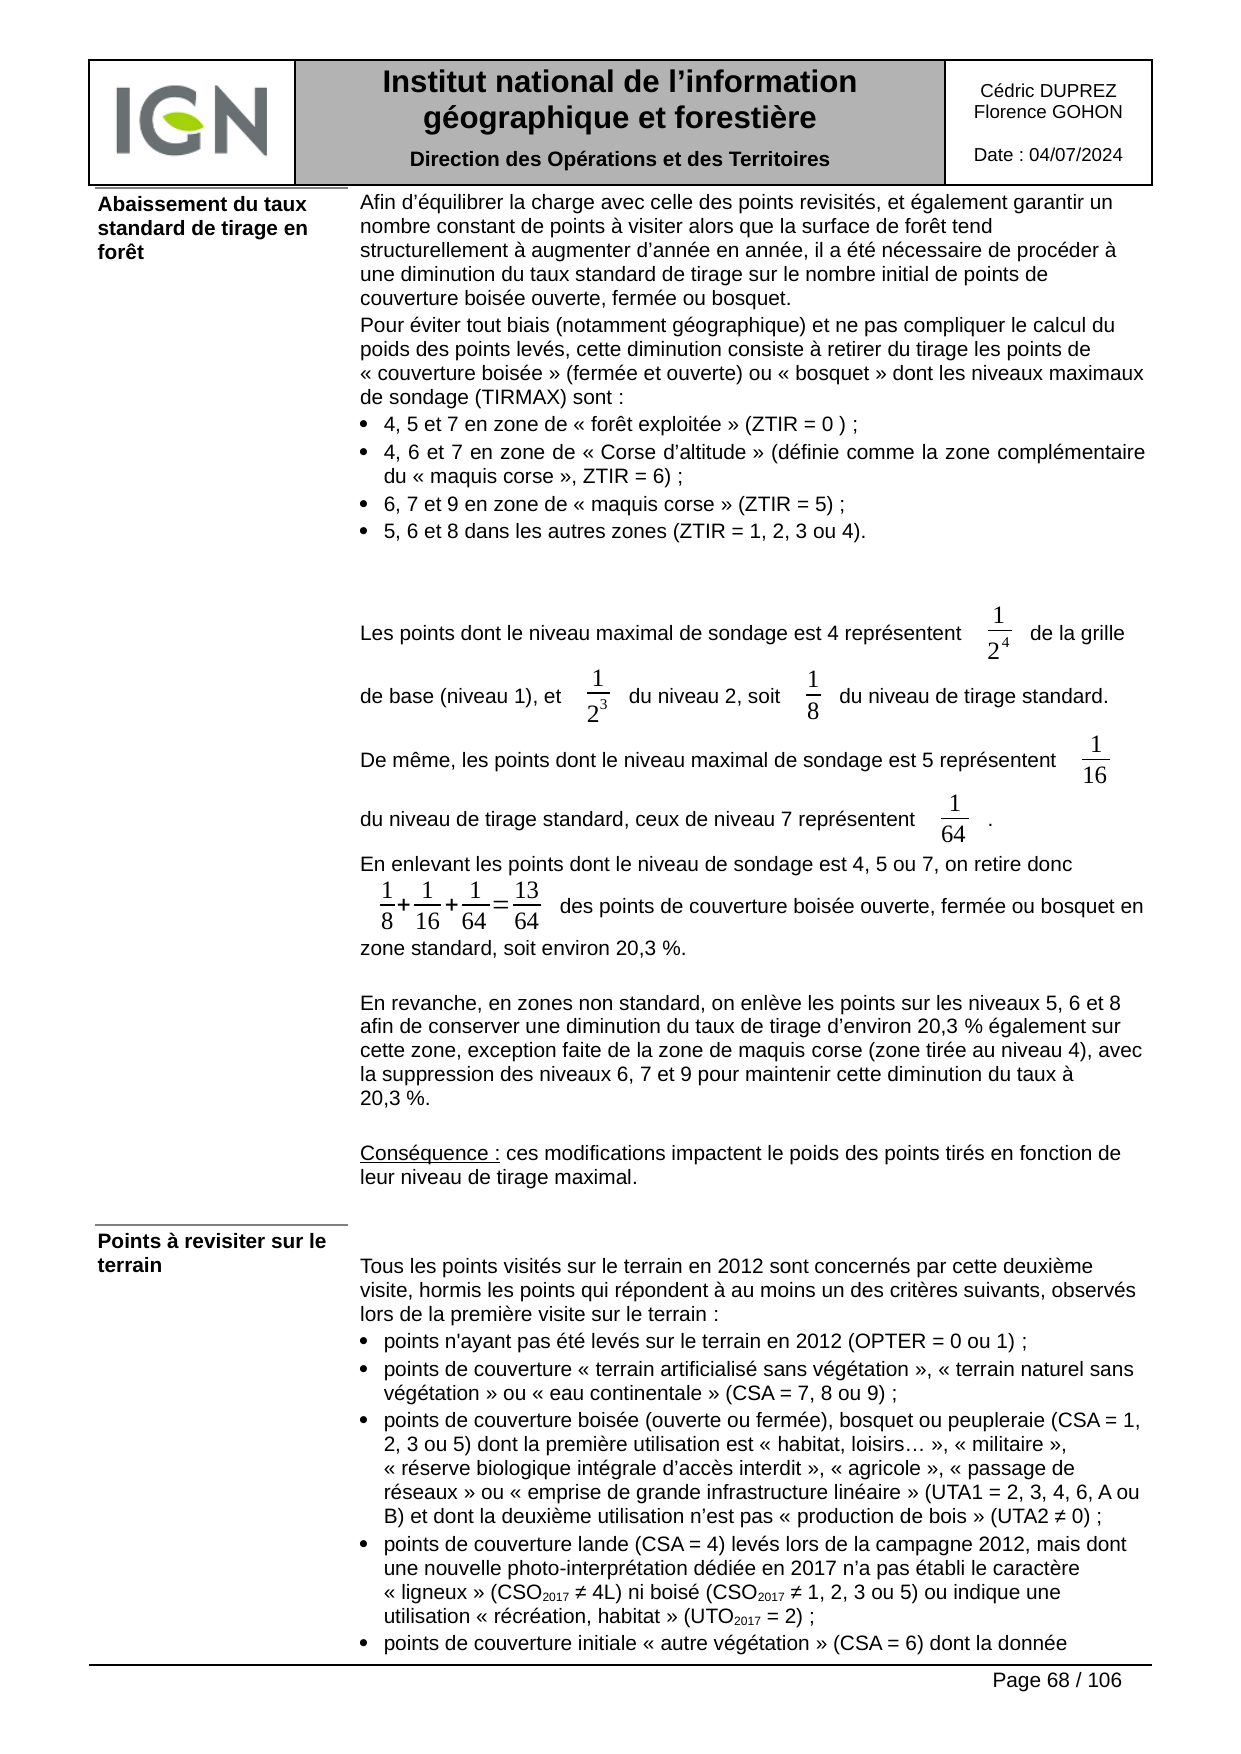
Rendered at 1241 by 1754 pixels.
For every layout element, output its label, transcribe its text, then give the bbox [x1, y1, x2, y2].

table_cell Abaissement du taux standard de tirage en forêt [89, 186, 354, 1222]
picture [91, 62, 293, 180]
table_cell Afin d’équilibrer la charge avec celle des points revisités, et également garantir un nombre constant de points à visiter alors que la surface de forêt tend structurellement à augmenter d’année en année, il a été nécessaire de procéder à une diminution du taux standard de tirage sur le nombre initial de points de couverture boisée ouverte, fermée ou bosquet. Pour éviter tout biais (notamment géographique) et ne pas compliquer le calcul du poids des points levés, cette diminution consiste à retirer du tirage les points de « couverture boisée » (fermée et ouverte) ou « bosquet » dont les niveaux maximaux de sondage (TIRMAX) sont : 4, 5 et 7 en zone de « forêt exploitée » (ZTIR = 0 ) ; 4, 6 et 7 en zone de « Corse d’altitude » (définie comme la zone complémentaire du « maquis corse », ZTIR = 6) ; 6, 7 et 9 en zone de « maquis corse » (ZTIR = 5) ; 5, 6 et 8 dans les autres zones (ZTIR = 1, 2, 3 ou 4). Les points dont le niveau maximal de sondage est 4 représentent de la grille de base (niveau 1), et du niveau 2, soit du niveau de tirage standard. De même, les points dont le niveau maximal de sondage est 5 représentent du niveau de tirage standard, ceux de niveau 7 représentent . En enlevant les points dont le niveau de sondage est 4, 5 ou 7, on retire donc des points de couverture boisée ouverte, fermée ou bosquet en zone standard, soit environ 20,3 %. En revanche, en zones non standard, on enlève les points sur les niveaux 5, 6 et 8 afin de conserver une diminution du taux de tirage d’environ 20,3 % également sur cette zone, exception faite de la zone de maquis corse (zone tirée au niveau 4), avec la suppression des niveaux 6, 7 et 9 pour maintenir cette diminution du taux à 20,3 %. Conséquence : ces modifications impactent le poids des points tirés en fonction de leur niveau de tirage maximal. [354, 186, 1152, 1222]
table_cell Points à revisiter sur le terrain [89, 1223, 354, 1661]
table_cell Tous les points visités sur le terrain en 2012 sont concernés par cette deuxième visite, hormis les points qui répondent à au moins un des critères suivants, observés lors de la première visite sur le terrain : points n'ayant pas été levés sur le terrain en 2012 (OPTER = 0 ou 1) ; points de couverture « terrain artificialisé sans végétation », « terrain naturel sans végétation » ou « eau continentale » (CSA = 7, 8 ou 9) ; points de couverture boisée (ouverte ou fermée), bosquet ou peupleraie (CSA = 1, 2, 3 ou 5) dont la première utilisation est « habitat, loisirs… », « militaire », « réserve biologique intégrale d’accès interdit », « agricole », « passage de réseaux » ou « emprise de grande infrastructure linéaire » (UTA1 = 2, 3, 4, 6, A ou B) et dont la deuxième utilisation n’est pas « production de bois » (UTA2 ≠ 0) ; points de couverture lande (CSA = 4) levés lors de la campagne 2012, mais dont une nouvelle photo-interprétation dédiée en 2017 n’a pas établi le caractère « ligneux » (CSO2017 ≠ 4L) ni boisé (CSO2017 ≠ 1, 2, 3 ou 5) ou indique une utilisation « récréation, habitat » (UTO2017 = 2) ; points de couverture initiale « autre végétation » (CSA = 6) dont la donnée [354, 1223, 1152, 1661]
